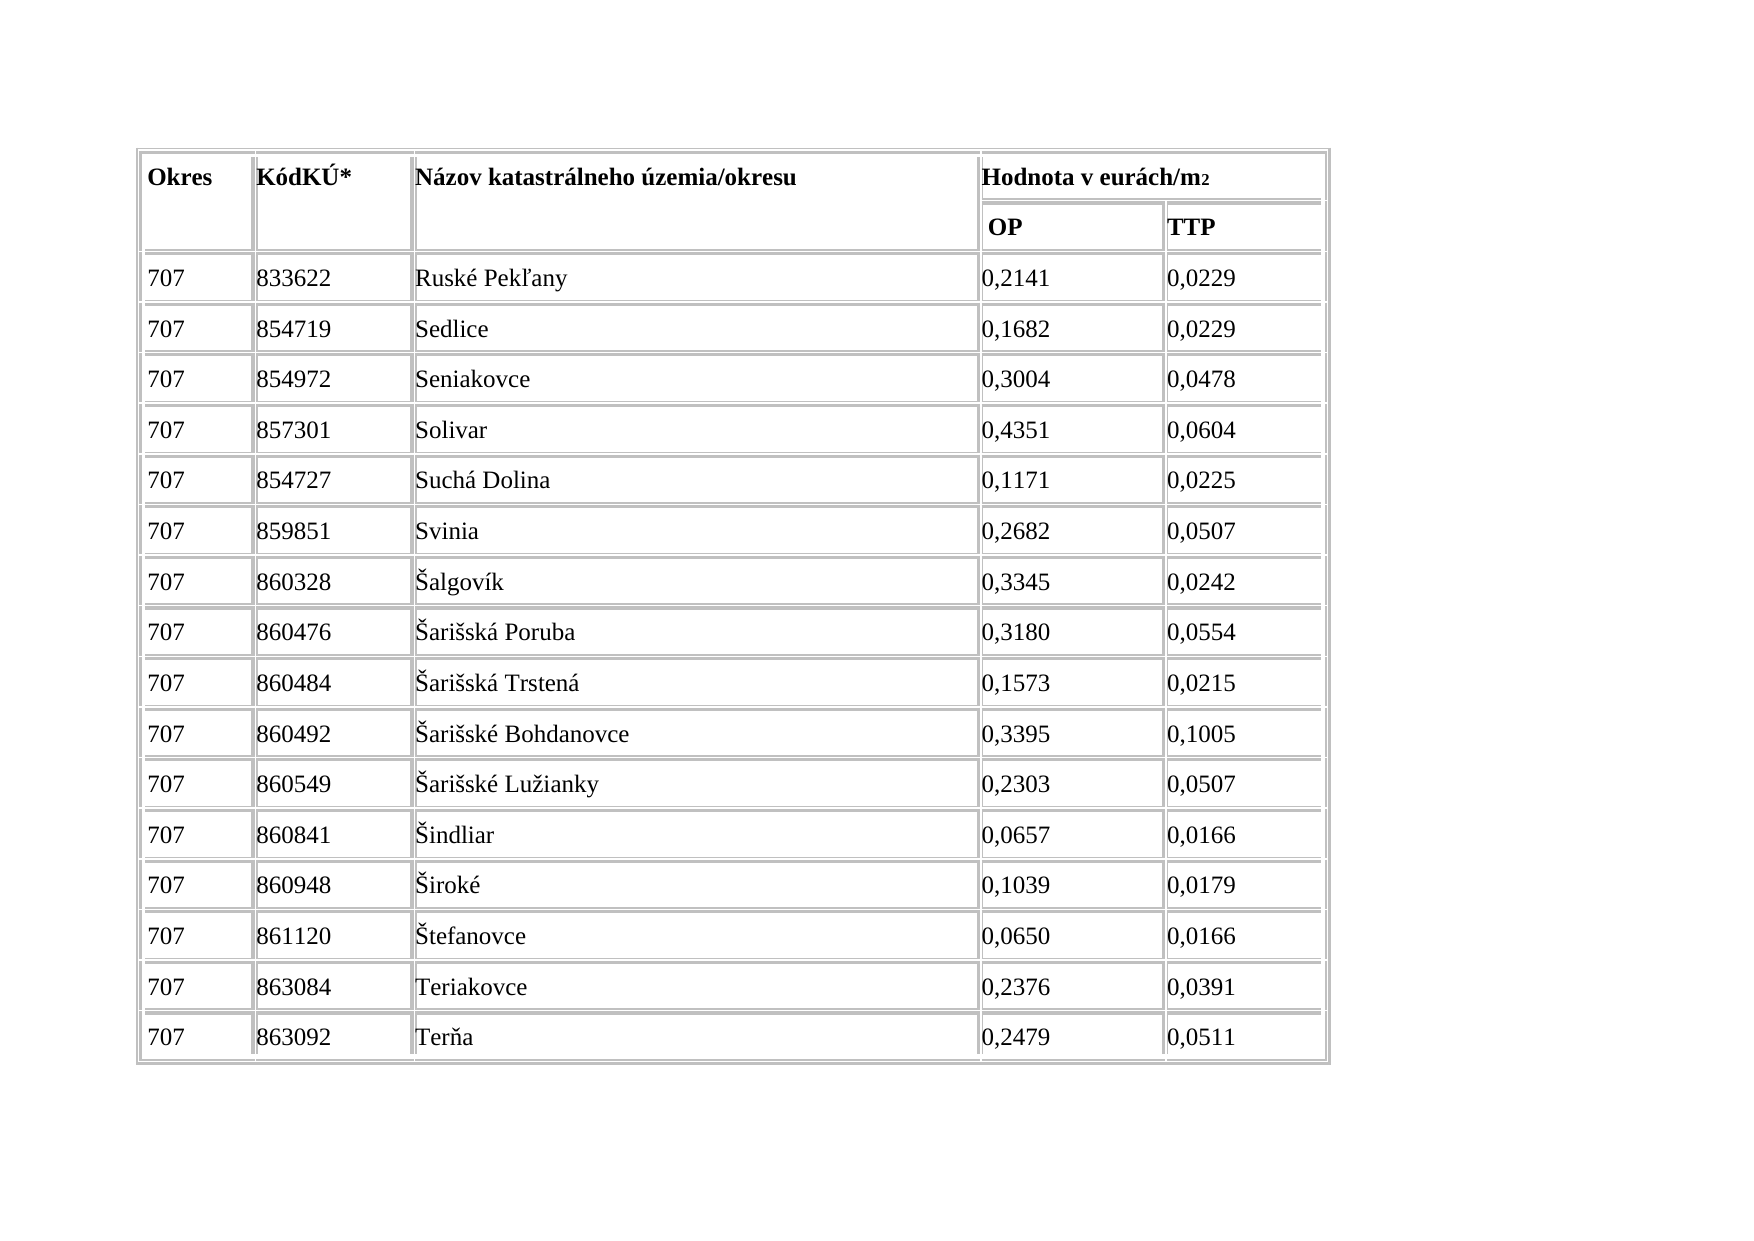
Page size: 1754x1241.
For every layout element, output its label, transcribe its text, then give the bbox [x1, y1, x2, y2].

table_header Hodnota v eurách/m2 [980, 149, 1328, 198]
table_cell 0,0242 [1165, 553, 1328, 603]
table_cell 860476 [258, 610, 410, 654]
table_cell 0,0657 [983, 812, 1162, 856]
table_header KódKÚ* [255, 149, 413, 249]
table_cell 707 [139, 401, 254, 451]
table_cell 0,2376 [983, 964, 1162, 1008]
table_cell 0,4351 [983, 407, 1162, 451]
table_cell 0,0650 [983, 913, 1162, 958]
table_cell 859851 [258, 508, 410, 553]
table_cell 0,0604 [1165, 401, 1328, 451]
table_cell Šindliar [417, 812, 977, 856]
table_cell 861120 [258, 913, 410, 958]
table_cell 860328 [258, 559, 410, 603]
table_cell Široké [417, 863, 977, 907]
table_cell 0,2141 [983, 255, 1162, 299]
table_cell 707 [139, 553, 254, 603]
table_cell 860841 [258, 812, 410, 856]
table_cell 860549 [258, 761, 410, 806]
table_cell Solivar [417, 407, 977, 451]
table_cell Štefanovce [417, 913, 977, 958]
table_cell OP [983, 205, 1162, 249]
table_cell 863084 [258, 964, 410, 1008]
table_cell 707 [139, 603, 254, 654]
table_cell 857301 [258, 407, 410, 451]
table_cell 863092 [255, 1008, 413, 1059]
table_cell 0,3395 [983, 711, 1162, 755]
table_cell 0,0166 [1165, 806, 1328, 856]
table_cell 0,1039 [983, 863, 1162, 907]
table_cell 707 [139, 705, 254, 755]
table_cell Šarišské Bohdanovce [417, 711, 977, 755]
table_cell Šalgovík [417, 559, 977, 603]
table_cell 0,0554 [1165, 603, 1328, 654]
table_cell 0,3004 [983, 356, 1162, 401]
table_cell 0,0229 [1165, 300, 1328, 350]
table_cell 854972 [258, 356, 410, 401]
table_cell 0,2682 [983, 508, 1162, 553]
table_cell 707 [139, 907, 254, 958]
table_cell 0,0391 [1165, 958, 1328, 1008]
table_cell 707 [139, 654, 254, 704]
table_cell 860948 [258, 863, 410, 907]
table_cell 0,1573 [983, 660, 1162, 704]
table_cell 0,0166 [1165, 907, 1328, 958]
table_cell 707 [139, 806, 254, 856]
table_cell 0,2479 [980, 1008, 1165, 1059]
table_cell Sedlice [417, 306, 977, 350]
table_cell Šarišské Lužianky [417, 761, 977, 806]
table_cell 707 [139, 958, 254, 1008]
table_cell 707 [139, 249, 254, 299]
table_cell 833622 [258, 255, 410, 299]
table_cell Svinia [417, 508, 977, 553]
table_cell 707 [139, 451, 254, 502]
table_cell 0,0507 [1165, 755, 1328, 806]
table_cell 0,1171 [983, 458, 1162, 502]
table_cell Terňa [414, 1008, 980, 1059]
table_cell Seniakovce [417, 356, 977, 401]
table_cell Ruské Pekľany [417, 255, 977, 299]
table_cell 0,0215 [1165, 654, 1328, 704]
table_cell 0,0478 [1165, 350, 1328, 401]
table_cell 0,2303 [983, 761, 1162, 806]
table_cell 860484 [258, 660, 410, 704]
table_cell 0,1005 [1165, 705, 1328, 755]
table_cell 854727 [258, 458, 410, 502]
table_cell 0,3345 [983, 559, 1162, 603]
table_cell 707 [139, 300, 254, 350]
table_cell TTP [1165, 198, 1328, 249]
table_cell 0,3180 [983, 610, 1162, 654]
table_cell 707 [139, 856, 254, 907]
table_cell 707 [139, 755, 254, 806]
table_cell 707 [139, 350, 254, 401]
table_cell 0,0507 [1165, 502, 1328, 553]
table_cell 0,0225 [1165, 451, 1328, 502]
table_header Okres [142, 154, 254, 249]
table_cell 0,1682 [983, 306, 1162, 350]
table_cell Šarišská Poruba [417, 610, 977, 654]
table_header Názov katastrálneho územia/okresu [414, 149, 980, 249]
table_cell 707 [139, 502, 254, 553]
table_cell Teriakovce [417, 964, 977, 1008]
table_cell Šarišská Trstená [417, 660, 977, 704]
table_cell 854719 [258, 306, 410, 350]
table_cell 0,0511 [1165, 1008, 1328, 1059]
table_cell 860492 [258, 711, 410, 755]
table_cell Suchá Dolina [417, 458, 977, 502]
table_cell 707 [139, 1008, 254, 1059]
table_cell 0,0229 [1165, 249, 1328, 299]
table_cell 0,0179 [1165, 856, 1328, 907]
